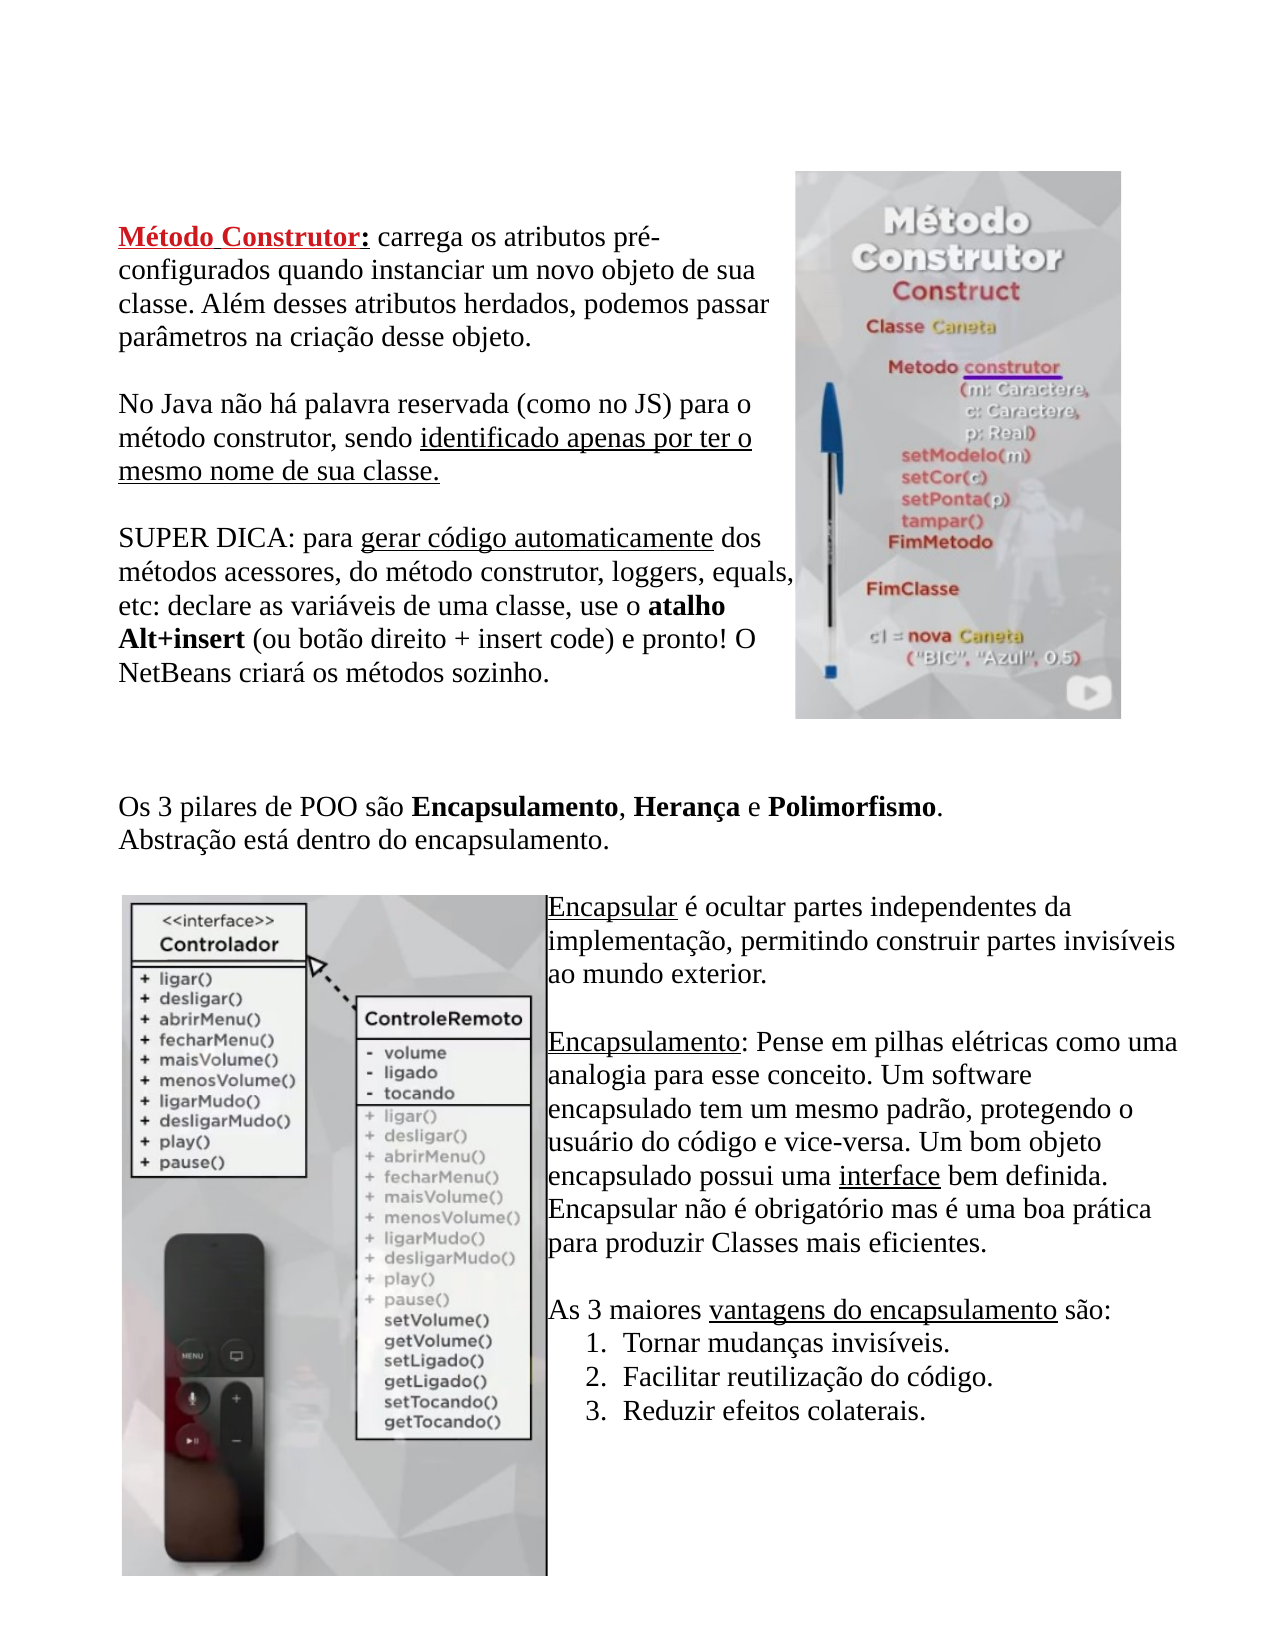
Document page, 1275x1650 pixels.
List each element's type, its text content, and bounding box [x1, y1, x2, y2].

text As 3 maiores vantagens do encapsulamento são: [548, 1292, 1181, 1326]
list Tornar mudanças invisíveis. [548, 1326, 1157, 1359]
picture [121, 895, 548, 1576]
text Abstração está dentro do encapsulamento. [118, 822, 1181, 856]
text [1122, 219, 1157, 353]
text No Java não há palavra reservada (como no JS) para o método construtor, sendo identificado apenas por ter o mesmo nome de sua classe. [118, 386, 795, 487]
text Os 3 pilares de POO são Encapsulamento, Herança e Polimorfismo. [118, 789, 1181, 822]
text Método Construtor: carrega os atributos pré-configurados quando instanciar um novo objeto de sua classe. Além desses atributos herdados, podemos passar parâmetros na criação desse objeto. [118, 219, 795, 353]
text SUPER DICA: para gerar código automaticamente dos métodos acessores, do método construtor, loggers, equals, etc: declare as variáveis de uma classe, use o atalho Alt+insert (ou botão direito + insert code) e pronto! O NetBeans criará os métodos sozinho. [118, 521, 795, 688]
picture [795, 171, 1122, 719]
list Reduzir efeitos colaterais. [548, 1393, 1157, 1426]
text Encapsular é ocultar partes independentes da implementação, permitindo construir partes invisíveis ao mundo exterior. [118, 889, 1181, 990]
list Facilitar reutilização do código. [548, 1359, 1157, 1393]
text [1122, 521, 1204, 688]
text Encapsulamento: Pense em pilhas elétricas como uma analogia para esse conceito. Um software encapsulado tem um mesmo padrão, protegendo o usuário do código e vice-versa. Um bom objeto encapsulado possui uma interface bem definida. Encapsular não é obrigatório mas é uma boa prática para produzir Classes mais eficientes. [548, 1024, 1181, 1258]
text [1122, 386, 1157, 487]
